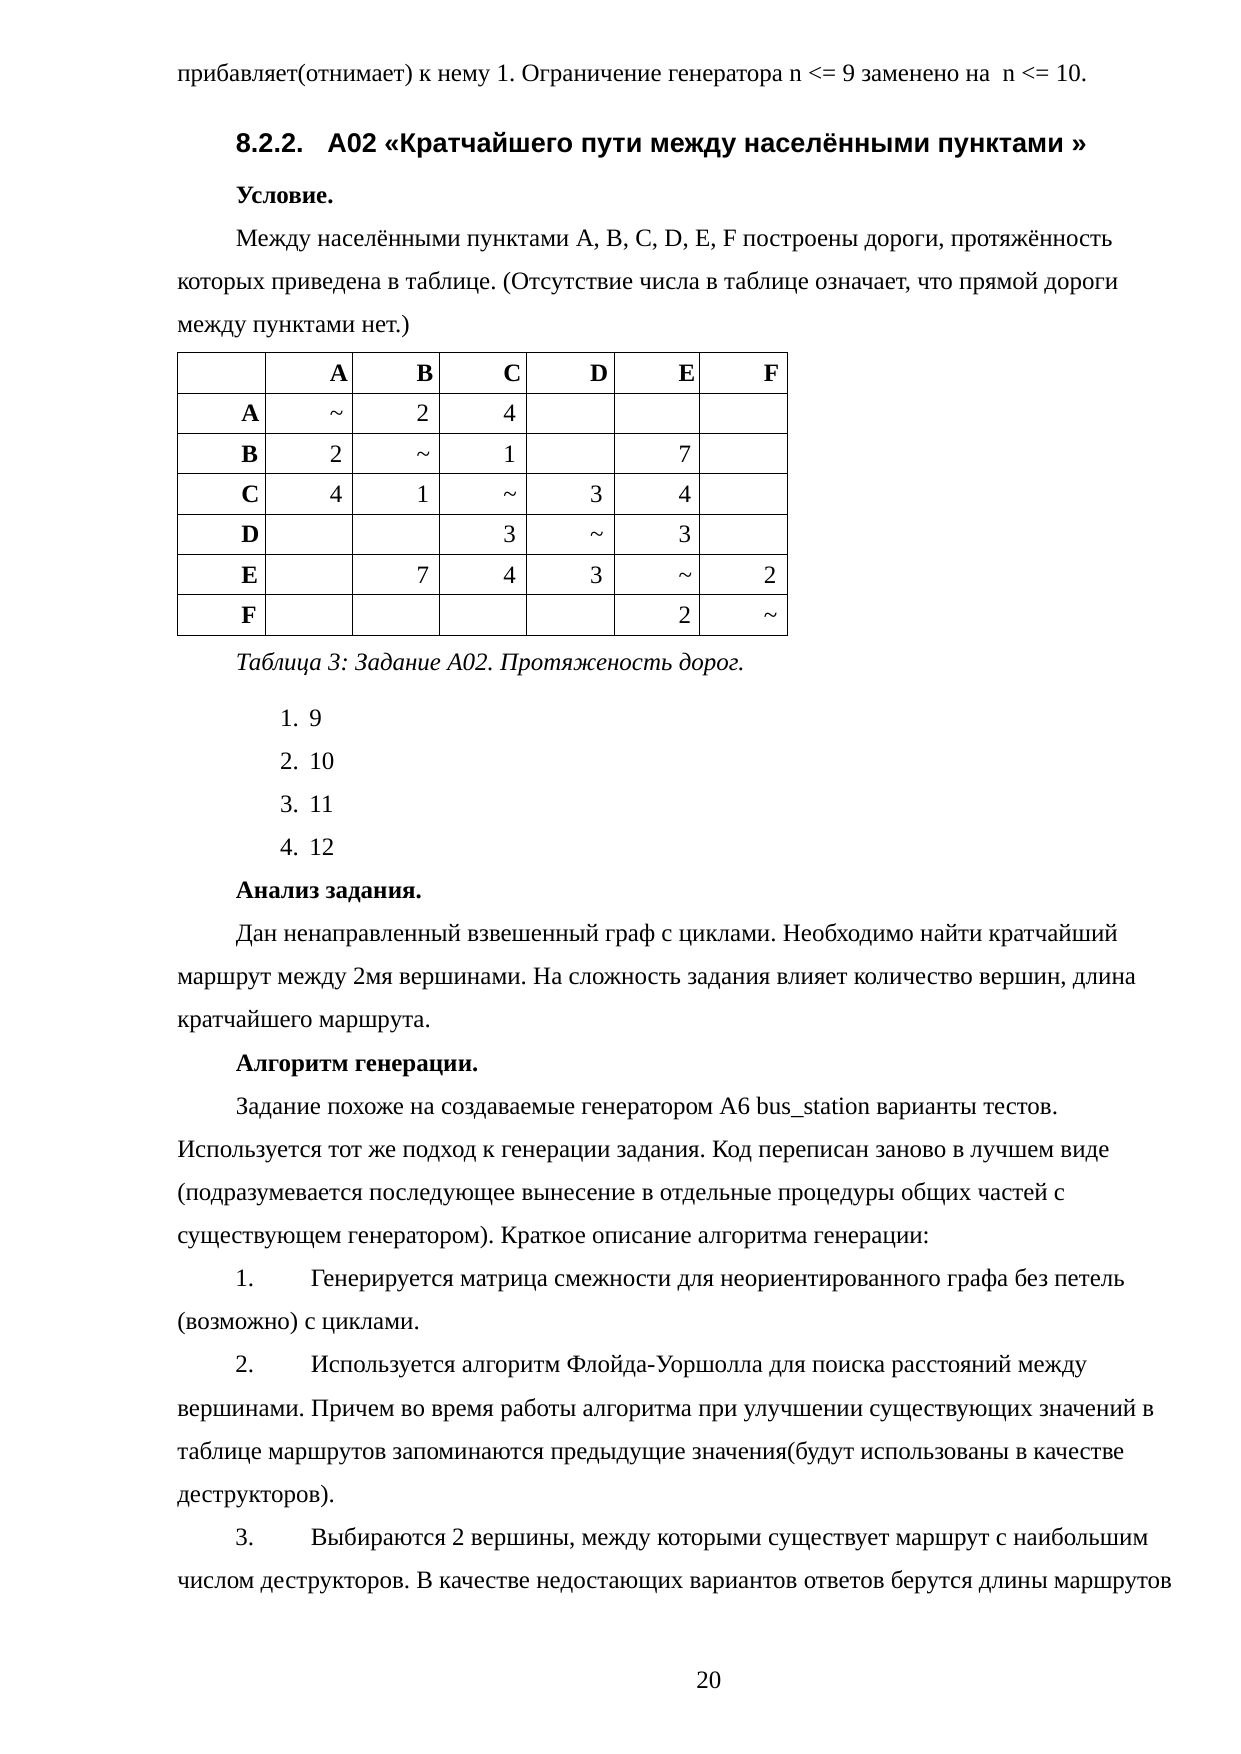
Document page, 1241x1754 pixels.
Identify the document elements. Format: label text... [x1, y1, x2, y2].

table_cell [266, 515, 352, 554]
table_cell [440, 595, 526, 634]
table_cell E [178, 555, 265, 594]
text Между населёнными пунктами A, B, C, D, E, F построены дороги, протяжённость которых приведена в таблице. (Отсутствие числа в таблице означает, что прямой дороги между пунктами нет.) [177, 223, 1182, 338]
list 9 [221, 703, 1182, 731]
list Генерируется матрица смежности для неориентированного графа без петель (возможно) с циклами. [177, 1263, 1182, 1335]
table_cell 3 [615, 515, 699, 554]
table_cell ~ [440, 474, 526, 513]
table_cell 4 [266, 474, 352, 513]
list Используется алгоритм Флойда-Уоршолла для поиска расстояний между вершинами. Причем во время работы алгоритма при улучшении существующих значений в таблице маршрутов запоминаются предыдущие значения(будут использованы в качестве деструкторов). [177, 1349, 1182, 1508]
table_cell [615, 394, 699, 433]
table_cell 3 [527, 555, 614, 594]
table_header A [266, 353, 352, 393]
table_cell ~ [615, 555, 699, 594]
table_cell [700, 474, 787, 513]
table_header F [700, 353, 787, 393]
table_cell 3 [440, 515, 526, 554]
text Алгоритм генерации. [177, 1048, 1182, 1076]
text Дан ненаправленный взвешенный граф с циклами. Необходимо найти кратчайший маршрут между 2мя вершинами. На сложность задания влияет количество вершин, длина кратчайшего маршрута. [177, 918, 1182, 1033]
table_cell [266, 555, 352, 594]
subtitle A02 «Кратчайшего пути между населёнными пунктами » [177, 127, 1182, 158]
table_cell 2 [266, 434, 352, 473]
table_header D [527, 353, 614, 393]
table_cell ~ [266, 394, 352, 433]
table_cell 7 [353, 555, 439, 594]
table_cell A [178, 394, 265, 433]
table_header E [615, 353, 699, 393]
table_cell [353, 515, 439, 554]
table_header C [440, 353, 526, 393]
table_cell 4 [440, 555, 526, 594]
table_cell [700, 394, 787, 433]
table_cell 1 [353, 474, 439, 513]
list 11 [221, 789, 1182, 818]
table_cell F [178, 595, 265, 634]
table_cell D [178, 515, 265, 554]
table_cell B [178, 434, 265, 473]
table_cell [700, 515, 787, 554]
table_cell 3 [527, 474, 614, 513]
table_cell 4 [615, 474, 699, 513]
table_cell 2 [615, 595, 699, 634]
table_cell [527, 595, 614, 634]
table_cell 7 [615, 434, 699, 473]
table_header B [353, 353, 439, 393]
table_cell 2 [700, 555, 787, 594]
text прибавляет(отнимает) к нему 1. Ограничение генератора n <= 9 заменено на n <= 10. [177, 58, 1182, 87]
table_cell [353, 595, 439, 634]
text Задание похоже на создаваемые генератором A6 bus_station варианты тестов. Используется тот же подход к генерации задания. Код переписан заново в лучшем виде (подразумевается последующее вынесение в отдельные процедуры общих частей с существующем генератором). Краткое описание алгоритма генерации: [177, 1091, 1182, 1249]
table_cell [700, 434, 787, 473]
table_cell ~ [700, 595, 787, 634]
table_cell [527, 394, 614, 433]
table_header [178, 353, 265, 393]
text Таблица 3: Задание A02. Протяженость дорог. [177, 647, 1182, 676]
table_cell 2 [353, 394, 439, 433]
text Анализ задания. [177, 875, 1182, 904]
table_cell C [178, 474, 265, 513]
table_cell 4 [440, 394, 526, 433]
list Выбираются 2 вершины, между которыми существует маршрут с наибольшим числом деструкторов. В качестве недостающих вариантов ответов берутся длины маршрутов [177, 1522, 1182, 1594]
table_cell [527, 434, 614, 473]
list 12 [221, 832, 1182, 861]
table_cell [266, 595, 352, 634]
text Условие. [177, 180, 1182, 208]
table_cell ~ [527, 515, 614, 554]
table_cell 1 [440, 434, 526, 473]
list 10 [221, 746, 1182, 774]
table_cell ~ [353, 434, 439, 473]
